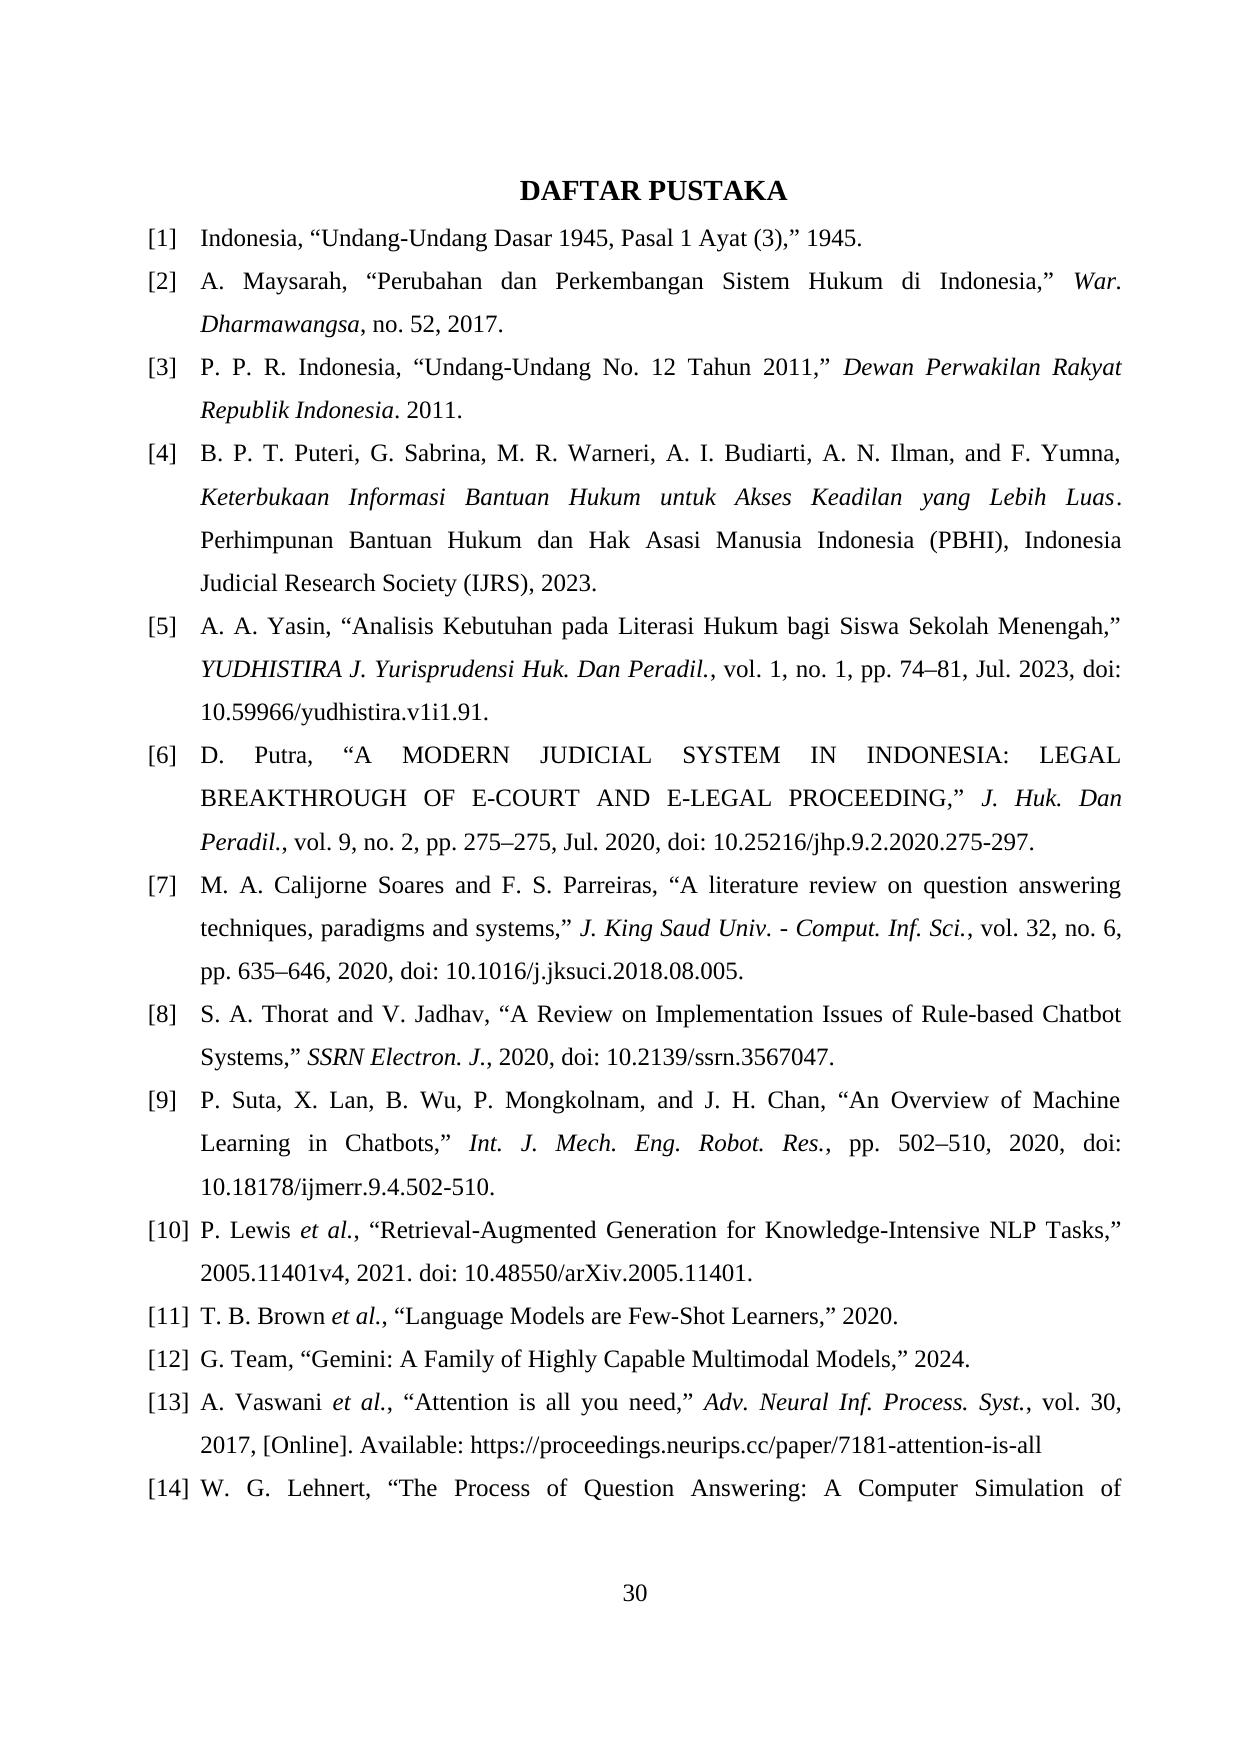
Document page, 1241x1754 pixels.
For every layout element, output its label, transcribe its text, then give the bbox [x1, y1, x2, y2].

text [3] P. P. R. Indonesia, “Undang-Undang No. 12 Tahun 2011,” Dewan Perwakilan Rakyat Republik Indonesia. 2011. [148, 352, 1122, 424]
text [9] P. Suta, X. Lan, B. Wu, P. Mongkolnam, and J. H. Chan, “An Overview of Machine Learning in Chatbots,” Int. J. Mech. Eng. Robot. Res., pp. 502–510, 2020, doi: 10.18178/ijmerr.9.4.502-510. [148, 1085, 1122, 1200]
text [8] S. A. Thorat and V. Jadhav, “A Review on Implementation Issues of Rule-based Chatbot Systems,” SSRN Electron. J., 2020, doi: 10.2139/ssrn.3567047. [148, 999, 1122, 1071]
text [13] A. Vaswani et al., “Attention is all you need,” Adv. Neural Inf. Process. Syst., vol. 30, 2017, [Online]. Available: https://proceedings.neurips.cc/paper/7181-attention-is-all [148, 1387, 1122, 1459]
text [6] D. Putra, “A MODERN JUDICIAL SYSTEM IN INDONESIA: LEGAL BREAKTHROUGH OF E-COURT AND E-LEGAL PROCEEDING,” J. Huk. Dan Peradil., vol. 9, no. 2, pp. 275–275, Jul. 2020, doi: 10.25216/jhp.9.2.2020.275-297. [148, 740, 1122, 855]
text [10] P. Lewis et al., “Retrieval-Augmented Generation for Knowledge-Intensive NLP Tasks,” 2005.11401v4, 2021. doi: 10.48550/arXiv.2005.11401. [148, 1215, 1122, 1287]
subtitle DAFTAR PUSTAKA [148, 173, 1122, 206]
text [5] A. A. Yasin, “Analisis Kebutuhan pada Literasi Hukum bagi Siswa Sekolah Menengah,” YUDHISTIRA J. Yurisprudensi Huk. Dan Peradil., vol. 1, no. 1, pp. 74–81, Jul. 2023, doi: 10.59966/yudhistira.v1i1.91. [148, 611, 1122, 726]
text [4] B. P. T. Puteri, G. Sabrina, M. R. Warneri, A. I. Budiarti, A. N. Ilman, and F. Yumna, Keterbukaan Informasi Bantuan Hukum untuk Akses Keadilan yang Lebih Luas. Perhimpunan Bantuan Hukum dan Hak Asasi Manusia Indonesia (PBHI), Indonesia Judicial Research Society (IJRS), 2023. [148, 438, 1122, 597]
text [1] Indonesia, “Undang-Undang Dasar 1945, Pasal 1 Ayat (3),” 1945. [148, 223, 1122, 252]
text [14] W. G. Lehnert, “The Process of Question Answering: A Computer Simulation of [148, 1473, 1122, 1502]
text [7] M. A. Calijorne Soares and F. S. Parreiras, “A literature review on question answering techniques, paradigms and systems,” J. King Saud Univ. - Comput. Inf. Sci., vol. 32, no. 6, pp. 635–646, 2020, doi: 10.1016/j.jksuci.2018.08.005. [148, 870, 1122, 985]
text [11] T. B. Brown et al., “Language Models are Few-Shot Learners,” 2020. [148, 1301, 1122, 1330]
text [12] G. Team, “Gemini: A Family of Highly Capable Multimodal Models,” 2024. [148, 1344, 1122, 1373]
text [2] A. Maysarah, “Perubahan dan Perkembangan Sistem Hukum di Indonesia,” War. Dharmawangsa, no. 52, 2017. [148, 266, 1122, 338]
